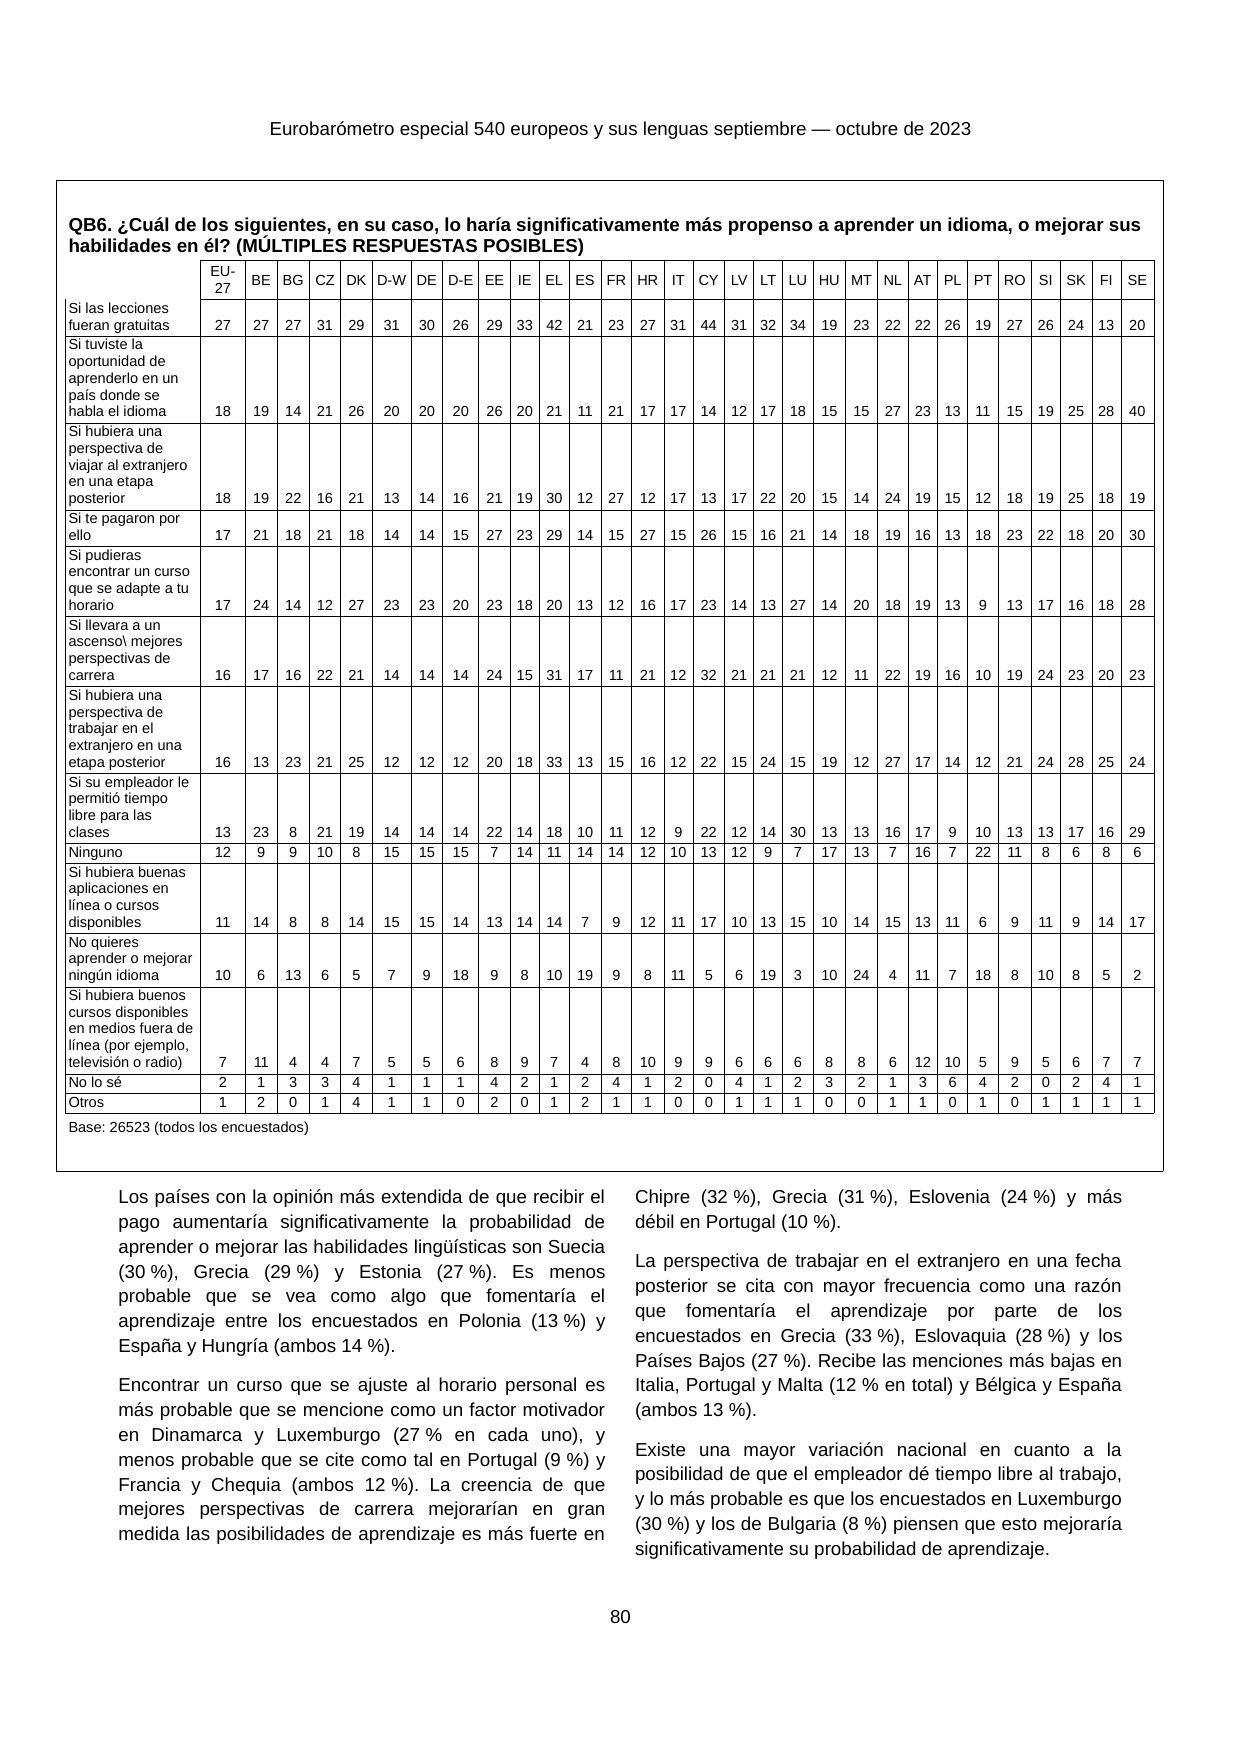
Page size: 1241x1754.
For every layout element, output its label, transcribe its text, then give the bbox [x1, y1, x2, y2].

table_cell 1 [540, 1075, 569, 1093]
table_cell 9 [694, 988, 724, 1073]
table_cell 17 [1122, 864, 1154, 933]
text Los países con la opinión más extendida de que recibir el pago aumentaría significativamente la probabilidad de aprender o mejorar las habilidades lingüísticas son Suecia (30 %), Grecia (29 %) y Estonia (27 %). Es menos probable que se vea como algo que fomentaría el aprendizaje entre los encuestados en Polonia (13 %) y España y Hungría (ambos 14 %). [118, 1172, 605, 1356]
table_cell 19 [511, 424, 539, 509]
table_cell 30 [540, 424, 569, 509]
table_cell 7 [540, 988, 569, 1073]
table_cell 12 [632, 774, 664, 843]
table_cell 13 [201, 774, 245, 843]
table_cell 15 [602, 687, 631, 773]
table_cell 1 [1061, 1094, 1092, 1113]
table_cell 14 [412, 424, 442, 509]
table_cell Si llevara a un ascenso\ mejores perspectivas de carrera [66, 617, 200, 686]
table_cell 21 [783, 511, 813, 546]
table_cell 17 [632, 337, 664, 423]
table_cell 14 [846, 864, 877, 933]
table_cell 1 [1093, 1094, 1121, 1113]
table_cell 21 [602, 337, 631, 423]
table_cell 18 [1093, 424, 1121, 509]
table_cell 22 [909, 300, 937, 336]
table_cell 19 [909, 547, 937, 616]
table_cell 4 [968, 1075, 998, 1093]
table_cell 21 [725, 617, 753, 686]
table_cell 2 [246, 1094, 277, 1113]
table_cell 24 [246, 547, 277, 616]
table_cell 9 [511, 988, 539, 1073]
table_cell 23 [1061, 617, 1092, 686]
table_cell 27 [278, 300, 309, 336]
table_cell 7 [938, 934, 967, 987]
table_cell 9 [479, 934, 510, 987]
table_cell SI [1032, 261, 1060, 299]
table_cell 20 [783, 424, 813, 509]
table_cell 15 [412, 844, 442, 863]
table_cell 20 [373, 337, 411, 423]
table_cell 0 [1032, 1075, 1060, 1093]
table_cell 15 [846, 337, 877, 423]
table_cell ES [570, 261, 601, 299]
table_cell 15 [814, 424, 845, 509]
table_cell 32 [754, 300, 782, 336]
table_cell 19 [1032, 337, 1060, 423]
table_cell 2 [846, 1075, 877, 1093]
table_cell 26 [341, 337, 372, 423]
table_cell 19 [1032, 424, 1060, 509]
table_cell 5 [373, 988, 411, 1073]
table_cell 16 [310, 424, 340, 509]
table_cell CZ [310, 261, 340, 299]
table_cell 16 [201, 617, 245, 686]
table_cell 24 [1032, 687, 1060, 773]
table_cell 13 [373, 424, 411, 509]
table_cell 10 [665, 844, 693, 863]
table_cell 15 [783, 687, 813, 773]
table_cell 6 [968, 864, 998, 933]
table_cell 13 [246, 687, 277, 773]
table_cell 27 [341, 547, 372, 616]
table_cell 8 [632, 934, 664, 987]
table_cell 12 [632, 424, 664, 509]
table_cell 10 [310, 844, 340, 863]
table_cell Otros [66, 1094, 200, 1113]
table_cell 23 [278, 687, 309, 773]
table_cell 11 [246, 988, 277, 1073]
table_cell HR [632, 261, 664, 299]
table_cell 19 [341, 774, 372, 843]
text La perspectiva de trabajar en el extranjero en una fecha posterior se cita con mayor frecuencia como una razón que fomentaría el aprendizaje por parte de los encuestados en Grecia (33 %), Eslovaquia (28 %) y los Países Bajos (27 %). Recibe las menciones más bajas en Italia, Portugal y Malta (12 % en total) y Bélgica y España (ambos 13 %). [635, 1250, 1122, 1421]
table_cell 14 [570, 844, 601, 863]
table_cell 13 [479, 864, 510, 933]
table_cell AT [909, 261, 937, 299]
table_cell 17 [814, 844, 845, 863]
table_cell 23 [846, 300, 877, 336]
table_cell 2 [783, 1075, 813, 1093]
table_cell 16 [909, 844, 937, 863]
table_cell 24 [479, 617, 510, 686]
table_cell 12 [310, 547, 340, 616]
table_cell 21 [999, 687, 1031, 773]
table_cell 21 [479, 424, 510, 509]
table_cell 12 [412, 687, 442, 773]
table_cell 18 [878, 547, 908, 616]
table_cell 15 [814, 337, 845, 423]
table_cell 10 [968, 617, 998, 686]
table_cell 11 [602, 774, 631, 843]
table_cell Si hubiera buenas aplicaciones en línea o cursos disponibles [66, 864, 200, 933]
table_cell 5 [1032, 988, 1060, 1073]
table_cell 5 [968, 988, 998, 1073]
table_cell 14 [938, 687, 967, 773]
table_cell 28 [1122, 547, 1154, 616]
table_cell 28 [1061, 687, 1092, 773]
table_cell 31 [725, 300, 753, 336]
table_cell 14 [540, 864, 569, 933]
table_cell 13 [694, 424, 724, 509]
table_cell 9 [412, 934, 442, 987]
table_cell IE [511, 261, 539, 299]
table_cell 0 [846, 1094, 877, 1113]
table_cell 3 [310, 1075, 340, 1093]
table_cell 29 [540, 511, 569, 546]
table_cell Si las lecciones fueran gratuitas [66, 299, 200, 336]
table_cell 18 [1093, 547, 1121, 616]
table_cell 8 [999, 934, 1031, 987]
table_cell 22 [694, 774, 724, 843]
table_cell 18 [783, 337, 813, 423]
table_cell 13 [694, 844, 724, 863]
table_cell 13 [570, 687, 601, 773]
table_cell 13 [1032, 774, 1060, 843]
table_cell 13 [754, 864, 782, 933]
table_cell 2 [999, 1075, 1031, 1093]
text Existe una mayor variación nacional en cuanto a la posibilidad de que el empleador dé tiempo libre al trabajo, y lo más probable es que los encuestados en Luxemburgo (30 %) y los de Bulgaria (8 %) piensen que esto mejoraría significativamente su probabilidad de aprendizaje. [635, 1438, 1122, 1559]
table_cell 13 [999, 547, 1031, 616]
table_cell 2 [511, 1075, 539, 1093]
table_cell 18 [968, 934, 998, 987]
table_cell 20 [443, 547, 478, 616]
table_cell 8 [1093, 844, 1121, 863]
table_cell 17 [909, 774, 937, 843]
table_cell 20 [1093, 511, 1121, 546]
table_cell 14 [246, 864, 277, 933]
table_cell 24 [1032, 617, 1060, 686]
table_cell 16 [278, 617, 309, 686]
table_cell 23 [479, 547, 510, 616]
table_cell DE [412, 261, 442, 299]
table_cell 9 [968, 547, 998, 616]
table_cell 4 [341, 1094, 372, 1113]
table_cell 1 [878, 1094, 908, 1113]
table_cell 21 [783, 617, 813, 686]
text Chipre (32 %), Grecia (31 %), Eslovenia (24 %) y más débil en Portugal (10 %). [635, 1172, 1122, 1232]
table_cell 15 [373, 864, 411, 933]
table_cell 9 [602, 934, 631, 987]
table_cell [845, 1114, 877, 1141]
table_cell 8 [341, 844, 372, 863]
table_cell LT [754, 261, 782, 299]
table_cell 6 [754, 988, 782, 1073]
table_cell [908, 1114, 937, 1141]
table_cell 6 [783, 988, 813, 1073]
table_cell RO [999, 261, 1031, 299]
table_cell 8 [479, 988, 510, 1073]
table_cell 6 [246, 934, 277, 987]
table_cell 19 [909, 617, 937, 686]
table_cell 15 [443, 844, 478, 863]
table_cell 9 [754, 844, 782, 863]
table_cell 10 [570, 774, 601, 843]
table_cell [65, 260, 200, 299]
table_cell [1092, 1114, 1121, 1141]
table_cell 10 [1032, 934, 1060, 987]
table_cell 21 [540, 337, 569, 423]
table_cell 17 [246, 617, 277, 686]
table_cell 12 [725, 844, 753, 863]
table_cell 13 [1093, 300, 1121, 336]
table_cell 5 [341, 934, 372, 987]
table_cell 2 [665, 1075, 693, 1093]
table_cell 17 [665, 424, 693, 509]
table_cell 10 [201, 934, 245, 987]
table_cell 1 [1122, 1094, 1154, 1113]
table_cell 27 [999, 300, 1031, 336]
table_cell FI [1093, 261, 1121, 299]
table_cell 27 [479, 511, 510, 546]
table_cell PT [968, 261, 998, 299]
table_cell 1 [725, 1094, 753, 1113]
table_cell 29 [479, 300, 510, 336]
table_cell 31 [373, 300, 411, 336]
table_cell 14 [278, 337, 309, 423]
table_cell 8 [511, 934, 539, 987]
table_cell 8 [602, 988, 631, 1073]
table_cell 1 [632, 1075, 664, 1093]
table_cell 23 [999, 511, 1031, 546]
table_cell 20 [443, 337, 478, 423]
table_cell 4 [570, 988, 601, 1073]
table_cell 18 [999, 424, 1031, 509]
table_cell 17 [201, 547, 245, 616]
table_cell 14 [570, 511, 601, 546]
table_cell 14 [814, 511, 845, 546]
table_cell No lo sé [66, 1075, 200, 1093]
table_cell 4 [1093, 1075, 1121, 1093]
table_cell 22 [278, 424, 309, 509]
table_cell 21 [310, 774, 340, 843]
table_cell 30 [412, 300, 442, 336]
table_cell 1 [412, 1094, 442, 1113]
table_cell 10 [814, 864, 845, 933]
table_cell 14 [373, 617, 411, 686]
table_cell Si su empleador le permitió tiempo libre para las clases [66, 774, 200, 843]
table_cell 18 [341, 511, 372, 546]
table_cell 18 [443, 934, 478, 987]
table_cell 11 [602, 617, 631, 686]
table_cell 19 [246, 337, 277, 423]
table_cell 5 [1093, 934, 1121, 987]
table_cell 12 [632, 844, 664, 863]
table_cell 1 [540, 1094, 569, 1113]
table_cell 21 [310, 687, 340, 773]
table_cell 25 [1061, 337, 1092, 423]
table_cell DK [341, 261, 372, 299]
table_cell 28 [1093, 337, 1121, 423]
table_cell 14 [412, 511, 442, 546]
table_cell 9 [246, 844, 277, 863]
table_cell 16 [201, 687, 245, 773]
table_cell 23 [412, 547, 442, 616]
table_cell 19 [909, 424, 937, 509]
table_cell 12 [665, 687, 693, 773]
table_cell Base: 26523 (todos los encuestados) [65, 1114, 813, 1141]
table_cell 6 [725, 988, 753, 1073]
table_cell 14 [443, 617, 478, 686]
table_cell 21 [246, 511, 277, 546]
table_cell 15 [783, 864, 813, 933]
table_cell [968, 1114, 998, 1141]
table_cell 3 [278, 1075, 309, 1093]
table_cell 20 [540, 547, 569, 616]
table_cell 10 [938, 988, 967, 1073]
table_cell PL [938, 261, 967, 299]
table_cell 6 [938, 1075, 967, 1093]
table_cell 13 [846, 844, 877, 863]
table_cell 6 [1061, 988, 1092, 1073]
table_cell 14 [754, 774, 782, 843]
table_cell 20 [846, 547, 877, 616]
table_cell 11 [665, 934, 693, 987]
table_cell NL [878, 261, 908, 299]
table_cell 6 [310, 934, 340, 987]
table_cell 4 [602, 1075, 631, 1093]
table_cell 24 [754, 687, 782, 773]
table_cell 44 [694, 300, 724, 336]
table_cell 23 [694, 547, 724, 616]
table_cell 27 [878, 687, 908, 773]
table_cell 12 [570, 424, 601, 509]
table_cell 24 [1122, 687, 1154, 773]
table_cell SK [1061, 261, 1092, 299]
table_cell 7 [878, 844, 908, 863]
table_cell 4 [725, 1075, 753, 1093]
table_cell 19 [246, 424, 277, 509]
table_cell 12 [909, 988, 937, 1073]
table_cell 17 [570, 617, 601, 686]
table_cell 12 [373, 687, 411, 773]
table_cell 9 [278, 844, 309, 863]
table_cell 16 [1093, 774, 1121, 843]
table_cell 13 [846, 774, 877, 843]
table_cell 21 [570, 300, 601, 336]
table_cell 2 [479, 1094, 510, 1113]
table_cell 11 [570, 337, 601, 423]
table_cell Si hubiera buenos cursos disponibles en medios fuera de línea (por ejemplo, televisión o radio) [66, 988, 200, 1073]
table_cell 23 [909, 337, 937, 423]
table_cell 2 [570, 1075, 601, 1093]
table_cell 7 [570, 864, 601, 933]
table_cell 1 [373, 1075, 411, 1093]
table_cell 25 [341, 687, 372, 773]
table_cell 13 [754, 547, 782, 616]
table_cell 15 [725, 511, 753, 546]
table_cell 18 [968, 511, 998, 546]
table_cell 19 [1122, 424, 1154, 509]
table_cell 17 [201, 511, 245, 546]
table_cell 7 [479, 844, 510, 863]
table_cell 7 [783, 844, 813, 863]
table_cell 1 [412, 1075, 442, 1093]
table_cell 14 [511, 844, 539, 863]
table_cell 17 [1061, 774, 1092, 843]
table_cell [1060, 1114, 1092, 1141]
table_cell 21 [632, 617, 664, 686]
table_cell 40 [1122, 337, 1154, 423]
table_cell 14 [814, 547, 845, 616]
table_cell 15 [412, 864, 442, 933]
table_cell HU [814, 261, 845, 299]
table_cell 26 [1032, 300, 1060, 336]
table_cell 0 [443, 1094, 478, 1113]
table_cell 15 [373, 844, 411, 863]
table_cell 14 [443, 864, 478, 933]
table_cell 32 [694, 617, 724, 686]
table_cell 14 [278, 547, 309, 616]
table_cell BG [278, 261, 309, 299]
table_cell 29 [341, 300, 372, 336]
table_cell 12 [968, 424, 998, 509]
table_cell CY [694, 261, 724, 299]
table_cell 23 [373, 547, 411, 616]
table_cell 12 [968, 687, 998, 773]
table_cell 16 [632, 547, 664, 616]
table_cell 5 [694, 934, 724, 987]
table_cell 6 [878, 988, 908, 1073]
table_cell 0 [665, 1094, 693, 1113]
table_cell 31 [540, 617, 569, 686]
table_cell 6 [1122, 844, 1154, 863]
table_cell 1 [1122, 1075, 1154, 1093]
table_cell 14 [846, 424, 877, 509]
table_cell 13 [814, 774, 845, 843]
table_cell 15 [665, 511, 693, 546]
table_cell 24 [846, 934, 877, 987]
table_cell [877, 1114, 908, 1141]
table_cell 9 [1061, 864, 1092, 933]
table_cell 25 [1093, 687, 1121, 773]
table_cell 13 [938, 511, 967, 546]
table_cell 1 [246, 1075, 277, 1093]
table_cell 17 [725, 424, 753, 509]
table_cell 22 [754, 424, 782, 509]
table_cell 11 [665, 864, 693, 933]
table_cell 24 [878, 424, 908, 509]
table_cell 16 [443, 424, 478, 509]
table_cell 13 [999, 774, 1031, 843]
table_cell 22 [694, 687, 724, 773]
table_cell 4 [479, 1075, 510, 1093]
table_cell 0 [511, 1094, 539, 1113]
table_cell 19 [968, 300, 998, 336]
table_cell 15 [938, 424, 967, 509]
table_cell 27 [602, 424, 631, 509]
table_cell 21 [754, 617, 782, 686]
table_cell 7 [1093, 988, 1121, 1073]
table_cell 19 [814, 300, 845, 336]
table_cell 20 [412, 337, 442, 423]
table_cell FR [602, 261, 631, 299]
table_cell 1 [783, 1094, 813, 1113]
table_cell EL [540, 261, 569, 299]
table_cell 15 [443, 511, 478, 546]
table_cell 8 [1061, 934, 1092, 987]
table_cell 19 [754, 934, 782, 987]
table_cell 1 [310, 1094, 340, 1113]
table_cell 22 [310, 617, 340, 686]
table_cell Si hubiera una perspectiva de viajar al extranjero en una etapa posterior [66, 424, 200, 509]
table_cell 7 [1122, 988, 1154, 1073]
table_cell 7 [201, 988, 245, 1073]
table_cell 8 [1032, 844, 1060, 863]
table_cell 15 [878, 864, 908, 933]
table_cell 12 [725, 337, 753, 423]
table_cell 1 [602, 1094, 631, 1113]
table_cell 1 [201, 1094, 245, 1113]
table_cell 14 [412, 617, 442, 686]
table_cell 17 [665, 337, 693, 423]
table_cell 21 [310, 337, 340, 423]
table_cell 7 [373, 934, 411, 987]
table_cell 18 [1061, 511, 1092, 546]
table_cell D-E [443, 261, 478, 299]
table_cell 18 [278, 511, 309, 546]
table_cell 7 [938, 844, 967, 863]
table_cell 0 [278, 1094, 309, 1113]
table_cell 27 [632, 511, 664, 546]
table_cell 11 [1032, 864, 1060, 933]
table_cell [998, 1114, 1031, 1141]
table_cell 22 [479, 774, 510, 843]
table_cell 26 [443, 300, 478, 336]
table_cell 12 [814, 617, 845, 686]
table_cell 14 [694, 337, 724, 423]
table_cell 26 [938, 300, 967, 336]
table_cell 1 [754, 1094, 782, 1113]
table_cell 3 [783, 934, 813, 987]
table_cell D-W [373, 261, 411, 299]
table_cell 18 [511, 687, 539, 773]
table_cell 0 [938, 1094, 967, 1113]
table_cell 18 [511, 547, 539, 616]
table_cell 4 [341, 1075, 372, 1093]
table_cell 1 [909, 1094, 937, 1113]
table_cell 20 [1093, 617, 1121, 686]
table_cell 10 [814, 934, 845, 987]
table_cell Si hubiera una perspectiva de trabajar en el extranjero en una etapa posterior [66, 687, 200, 773]
table_cell 12 [602, 547, 631, 616]
table_cell 11 [846, 617, 877, 686]
table_cell Si pudieras encontrar un curso que se adapte a tu horario [66, 547, 200, 616]
table_cell 33 [511, 300, 539, 336]
table_cell 16 [878, 774, 908, 843]
table_cell 14 [1093, 864, 1121, 933]
table_cell 14 [341, 864, 372, 933]
table_cell 1 [373, 1094, 411, 1113]
table_cell 1 [632, 1094, 664, 1113]
table_cell 19 [570, 934, 601, 987]
table_cell 16 [754, 511, 782, 546]
table_cell 13 [938, 547, 967, 616]
table_cell 17 [665, 547, 693, 616]
table_cell 14 [412, 774, 442, 843]
table_cell 17 [909, 687, 937, 773]
table_cell 14 [602, 844, 631, 863]
table_cell 26 [479, 337, 510, 423]
table_cell 0 [814, 1094, 845, 1113]
text [57, 181, 1163, 1171]
table_cell 6 [725, 934, 753, 987]
table_cell 12 [725, 774, 753, 843]
table_cell 9 [999, 864, 1031, 933]
table_cell 18 [540, 774, 569, 843]
table_cell [937, 1114, 967, 1141]
table_cell 0 [694, 1075, 724, 1093]
table_cell 31 [665, 300, 693, 336]
table_cell 30 [1122, 511, 1154, 546]
table_cell [1121, 1114, 1154, 1141]
table_cell 19 [814, 687, 845, 773]
table_cell BE [246, 261, 277, 299]
table_cell 3 [814, 1075, 845, 1093]
table_cell 9 [999, 988, 1031, 1073]
table_cell 8 [310, 864, 340, 933]
table_cell 12 [443, 687, 478, 773]
table_cell 27 [783, 547, 813, 616]
table_cell Ninguno [66, 844, 200, 863]
table_cell 13 [278, 934, 309, 987]
table_cell IT [665, 261, 693, 299]
table_cell 6 [443, 988, 478, 1073]
table_cell 23 [1122, 617, 1154, 686]
table_cell [1031, 1114, 1060, 1141]
table_cell 3 [909, 1075, 937, 1093]
table_cell 14 [373, 774, 411, 843]
table_cell 4 [878, 934, 908, 987]
table_cell 8 [846, 988, 877, 1073]
table_cell 0 [694, 1094, 724, 1113]
table_cell 17 [1032, 547, 1060, 616]
table_cell EU-27 [201, 261, 245, 299]
table_cell 11 [201, 864, 245, 933]
table_cell 6 [1061, 844, 1092, 863]
table_cell 14 [511, 774, 539, 843]
table_cell 20 [479, 687, 510, 773]
table_cell 10 [540, 934, 569, 987]
table_cell 1 [968, 1094, 998, 1113]
table_cell 9 [665, 774, 693, 843]
table_cell 24 [1061, 300, 1092, 336]
table_cell 10 [968, 774, 998, 843]
table_cell 22 [968, 844, 998, 863]
table_cell 8 [278, 774, 309, 843]
table_cell LU [783, 261, 813, 299]
table_cell No quieres aprender o mejorar ningún idioma [66, 934, 200, 987]
table_cell 27 [878, 337, 908, 423]
table_cell Si tuviste la oportunidad de aprenderlo en un país donde se habla el idioma [66, 337, 200, 423]
table_cell 23 [511, 511, 539, 546]
table_cell 21 [341, 424, 372, 509]
table_cell 29 [1122, 774, 1154, 843]
table_cell 27 [201, 300, 245, 336]
table_cell 2 [201, 1075, 245, 1093]
table_cell 16 [938, 617, 967, 686]
table_cell 1 [878, 1075, 908, 1093]
table_cell 9 [665, 988, 693, 1073]
table_cell 5 [412, 988, 442, 1073]
table_cell 23 [246, 774, 277, 843]
table_cell 30 [783, 774, 813, 843]
table_cell 12 [632, 864, 664, 933]
table_cell 11 [909, 934, 937, 987]
table_cell 11 [938, 864, 967, 933]
table_cell 13 [570, 547, 601, 616]
table_cell 26 [694, 511, 724, 546]
table_cell 2 [1061, 1075, 1092, 1093]
table_cell 2 [1122, 934, 1154, 987]
table_cell 7 [341, 988, 372, 1073]
table_cell 12 [665, 617, 693, 686]
table_cell 17 [694, 864, 724, 933]
table_cell 1 [443, 1075, 478, 1093]
table_cell 21 [310, 511, 340, 546]
table_cell 15 [999, 337, 1031, 423]
table_cell 15 [725, 687, 753, 773]
table_cell 20 [511, 337, 539, 423]
table_cell 27 [246, 300, 277, 336]
table_cell [813, 1114, 845, 1141]
table_cell 13 [909, 864, 937, 933]
table_cell 25 [1061, 424, 1092, 509]
table_cell 11 [999, 844, 1031, 863]
table_cell 42 [540, 300, 569, 336]
table_cell 15 [511, 617, 539, 686]
table_cell 18 [201, 424, 245, 509]
table_cell MT [846, 261, 877, 299]
table_cell 22 [1032, 511, 1060, 546]
table_cell 2 [570, 1094, 601, 1113]
table_cell 1 [754, 1075, 782, 1093]
table_cell 16 [1061, 547, 1092, 616]
table_cell 10 [725, 864, 753, 933]
table_cell 8 [278, 864, 309, 933]
table_cell 4 [278, 988, 309, 1073]
table_cell 8 [814, 988, 845, 1073]
table_cell 14 [373, 511, 411, 546]
table_cell 14 [443, 774, 478, 843]
table_cell 16 [909, 511, 937, 546]
table_cell 21 [341, 617, 372, 686]
table_cell 11 [968, 337, 998, 423]
table_cell 27 [632, 300, 664, 336]
table_cell Si te pagaron por ello [66, 511, 200, 546]
table_cell 12 [201, 844, 245, 863]
table_cell 15 [602, 511, 631, 546]
table_cell 16 [632, 687, 664, 773]
table_cell 1 [1032, 1094, 1060, 1113]
table_cell 9 [938, 774, 967, 843]
table_cell 4 [310, 988, 340, 1073]
text Encontrar un curso que se ajuste al horario personal es más probable que se mencione como un factor motivador en Dinamarca y Luxemburgo (27 % en cada uno), y menos probable que se cite como tal en Portugal (9 %) y Francia y Chequia (ambos 12 %). La creencia de que mejores perspectivas de carrera mejorarían en gran medida las posibilidades de aprendizaje es más fuerte en [118, 1374, 605, 1544]
table_cell 13 [938, 337, 967, 423]
table_header QB6. ¿Cuál de los siguientes, en su caso, lo haría significativamente más propenso a aprender un idioma, o mejorar sus habilidades en él? (MÚLTIPLES RESPUESTAS POSIBLES) [65, 211, 1154, 260]
table_cell 34 [783, 300, 813, 336]
table_cell 0 [999, 1094, 1031, 1113]
table_cell 23 [602, 300, 631, 336]
table_cell 14 [511, 864, 539, 933]
table_cell EE [479, 261, 510, 299]
table_cell 14 [725, 547, 753, 616]
table_cell 17 [754, 337, 782, 423]
table_cell SE [1122, 261, 1154, 299]
table_cell 22 [878, 617, 908, 686]
table_cell 9 [602, 864, 631, 933]
table_cell 18 [846, 511, 877, 546]
table_cell 10 [632, 988, 664, 1073]
table_cell 12 [846, 687, 877, 773]
table_cell LV [725, 261, 753, 299]
table_cell 33 [540, 687, 569, 773]
table_cell 18 [201, 337, 245, 423]
table_cell 19 [999, 617, 1031, 686]
table_cell 31 [310, 300, 340, 336]
table_cell 11 [540, 844, 569, 863]
table_cell 22 [878, 300, 908, 336]
table_cell 19 [878, 511, 908, 546]
table_cell 20 [1122, 300, 1154, 336]
